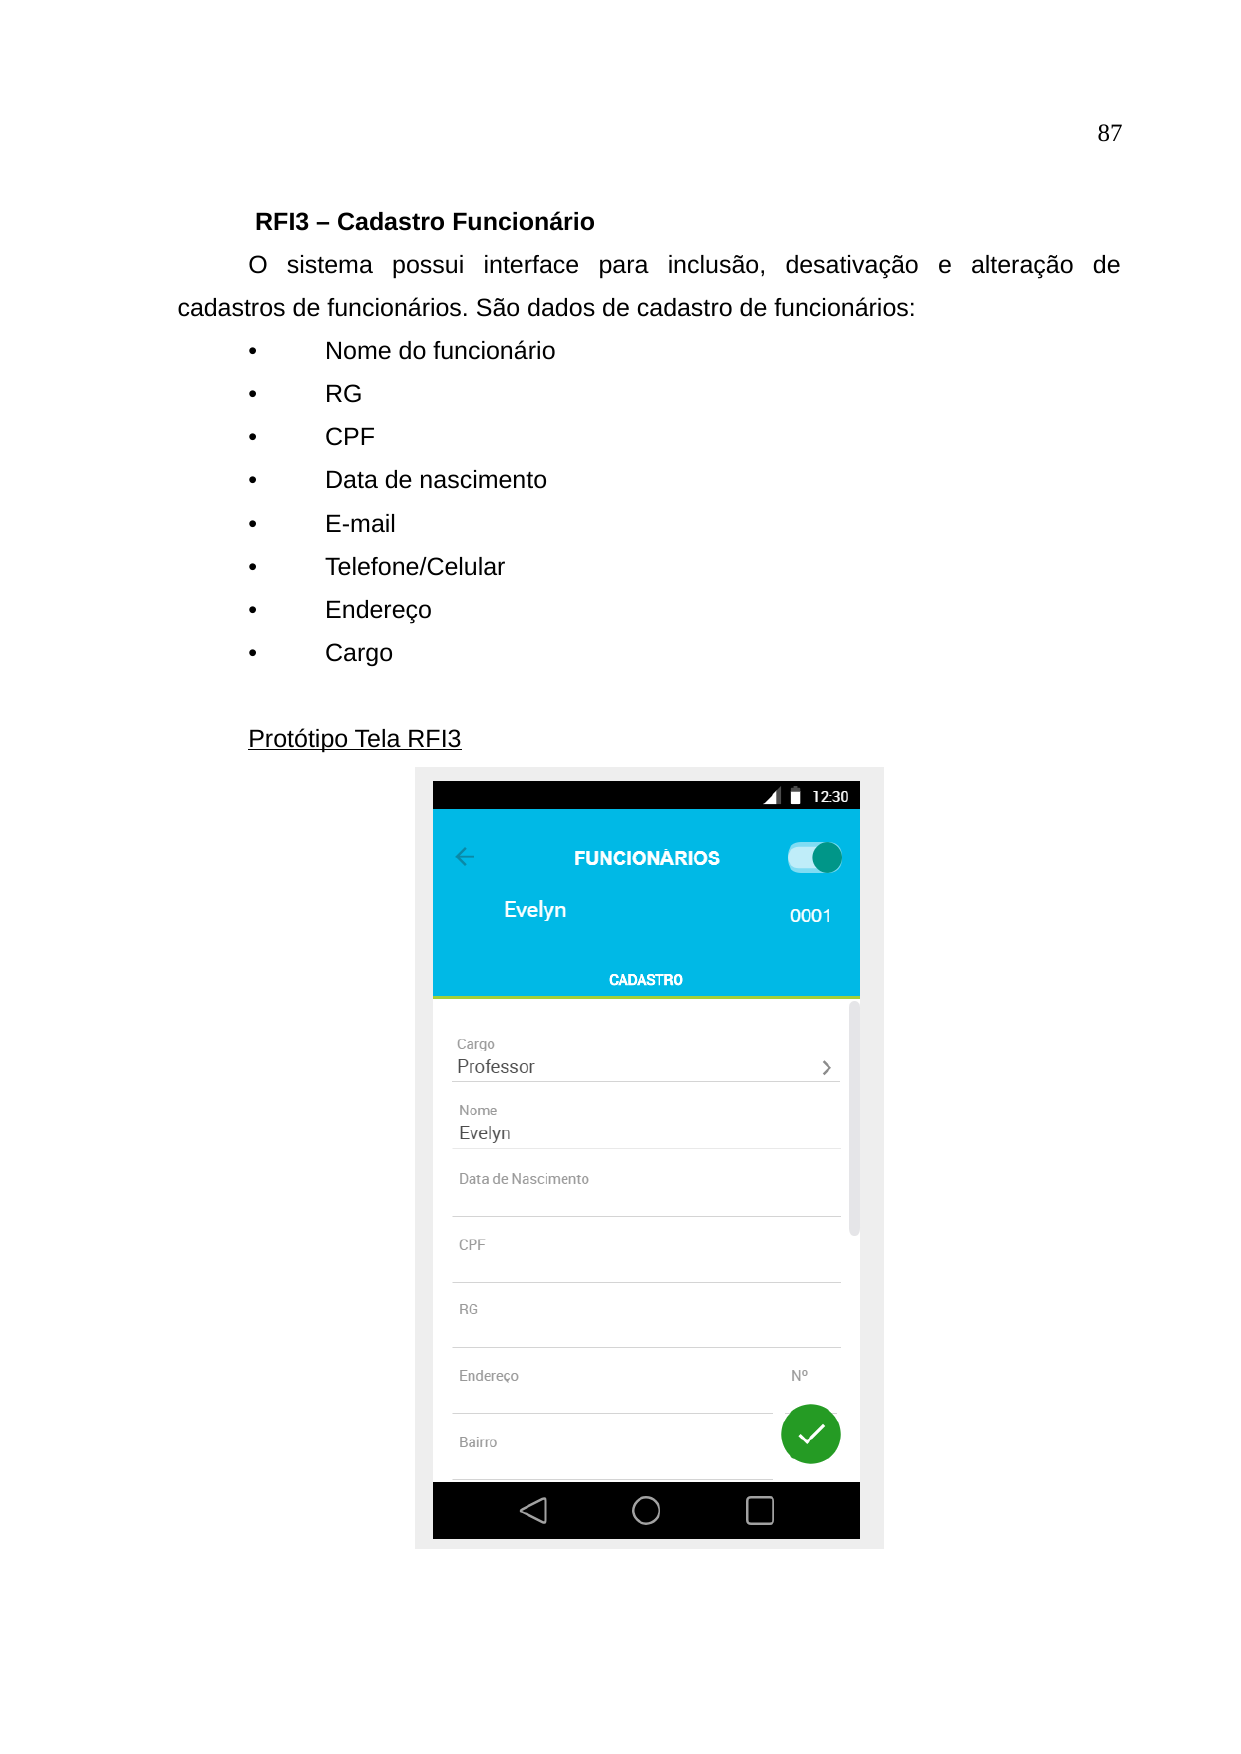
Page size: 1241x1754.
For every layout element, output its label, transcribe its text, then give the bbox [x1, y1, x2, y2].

text • Nome do funcionário [177, 336, 1122, 365]
text • Cargo [177, 638, 1122, 667]
text • CPF [177, 422, 1122, 451]
picture [415, 767, 884, 1549]
text • Telefone/Celular [177, 552, 1122, 580]
text • Data de nascimento [177, 465, 1122, 494]
text • Endereço [177, 595, 1122, 623]
text Protótipo Tela RFI3 [177, 724, 1122, 753]
text • RG [177, 379, 1122, 408]
text O sistema possui interface para inclusão, desativação e alteração de cadastros de funcionários. São dados de cadastro de funcionários: [177, 250, 1122, 322]
text • E-mail [177, 508, 1122, 537]
text RFI3 – Cadastro Funcionário [177, 207, 1122, 235]
